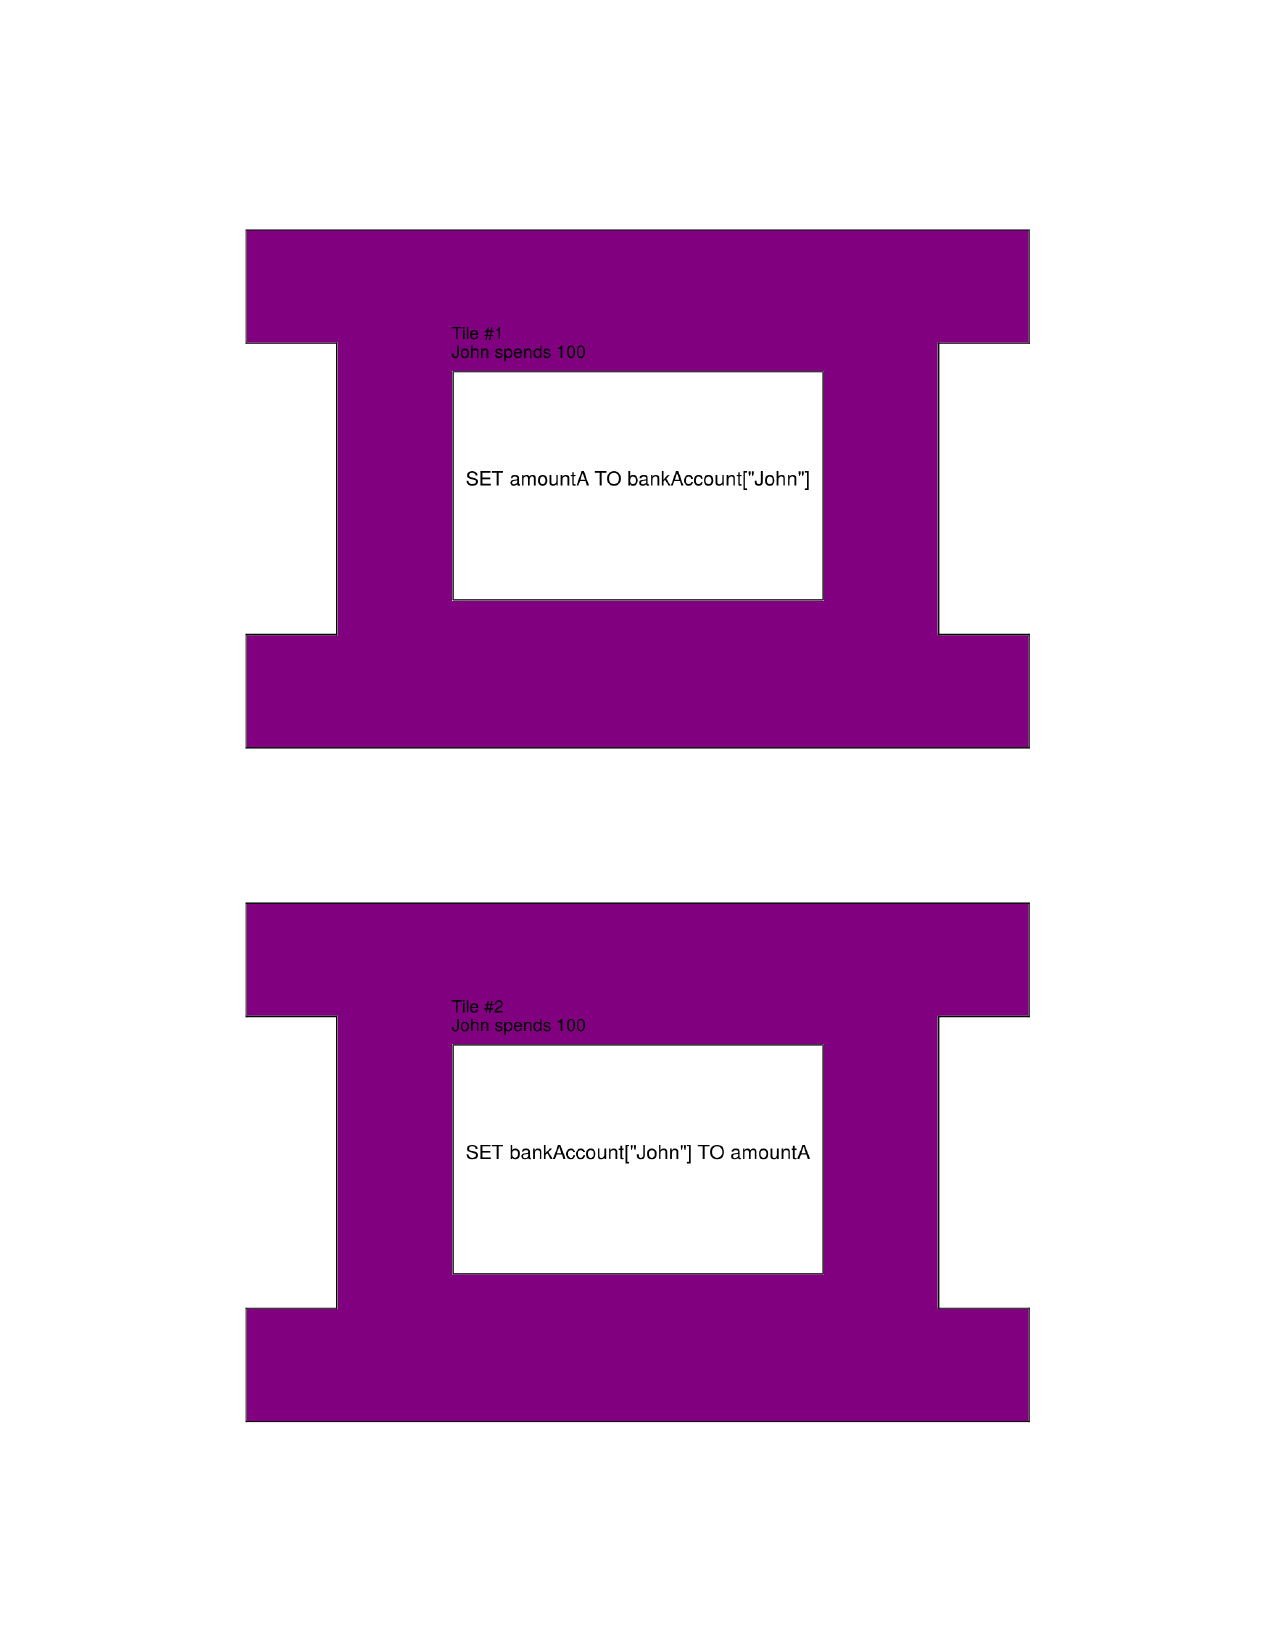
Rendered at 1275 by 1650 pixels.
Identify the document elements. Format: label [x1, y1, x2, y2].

picture [118, 118, 1157, 1527]
